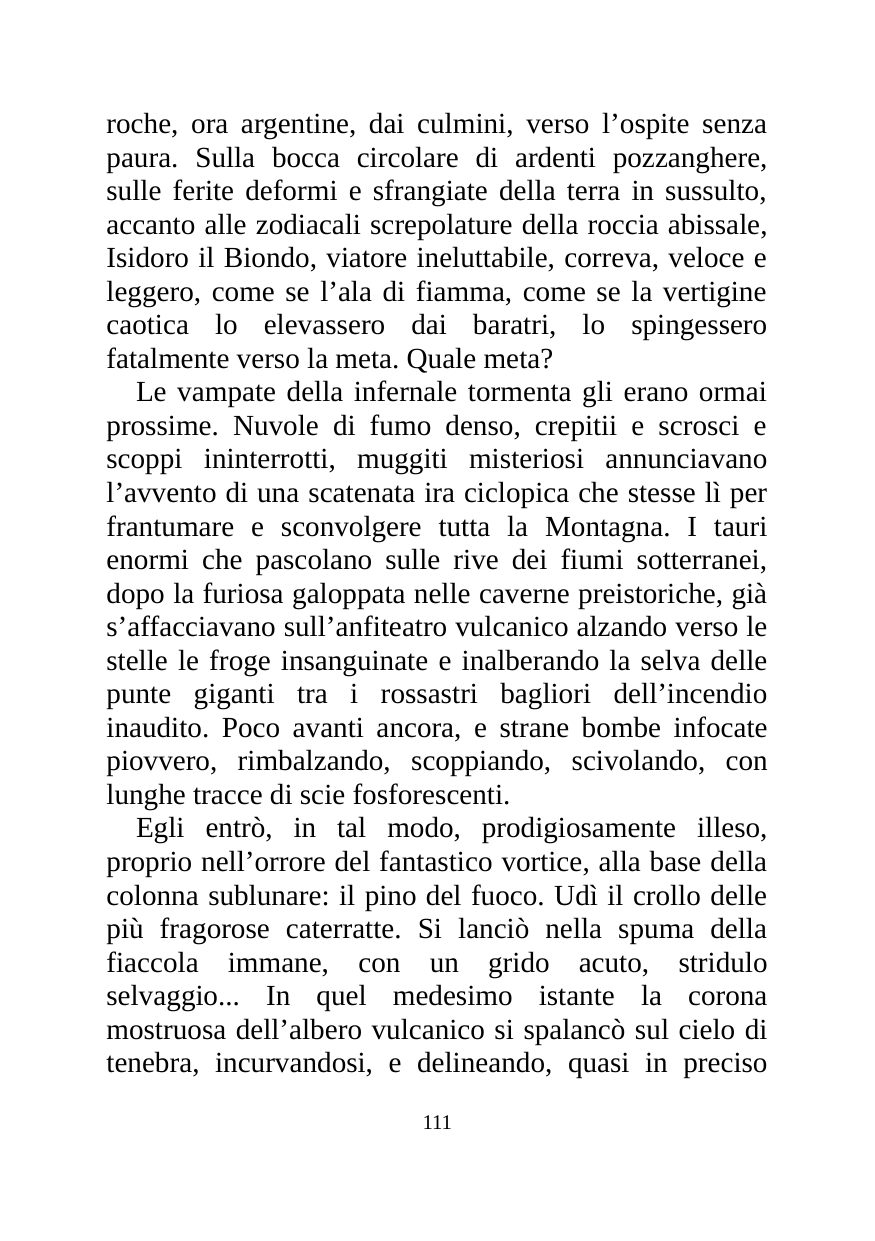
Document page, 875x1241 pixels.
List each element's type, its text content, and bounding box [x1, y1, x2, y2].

text Le vampate della infernale tormenta gli erano ormai prossime. Nuvole di fumo denso, crepitii e scrosci e scoppi ininterrotti, muggiti misteriosi annunciavano l’avvento di una scatenata ira ciclopica che stesse lì per frantumare e sconvolgere tutta la Montagna. I tauri enormi che pascolano sulle rive dei fiumi sotterranei, dopo la furiosa galoppata nelle caverne preistoriche, già s’affacciavano sull’anfiteatro vulcanico alzando verso le stelle le froge insanguinate e inalberando la selva delle punte giganti tra i rossastri bagliori dell’incendio inaudito. Poco avanti ancora, e strane bombe infocate piovvero, rimbalzando, scoppiando, scivolando, con lunghe tracce di scie fosforescenti. [106, 374, 768, 811]
text roche, ora argentine, dai culmini, verso l’ospite senza paura. Sulla bocca circolare di ardenti pozzanghere, sulle ferite deformi e sfrangiate della terra in sussulto, accanto alle zodiacali screpolature della roccia abissale, Isidoro il Biondo, viatore ineluttabile, correva, veloce e leggero, come se l’ala di fiamma, come se la vertigine caotica lo elevassero dai baratri, lo spingessero fatalmente verso la meta. Quale meta? [106, 106, 768, 374]
text Egli entrò, in tal modo, prodigiosamente illeso, proprio nell’orrore del fantastico vortice, alla base della colonna sublunare: il pino del fuoco. Udì il crollo delle più fragorose caterratte. Si lanciò nella spuma della fiaccola immane, con un grido acuto, stridulo selvaggio... In quel medesimo istante la corona mostruosa dell’albero vulcanico si spalancò sul cielo di tenebra, incurvandosi, e delineando, quasi in preciso [106, 811, 768, 1079]
